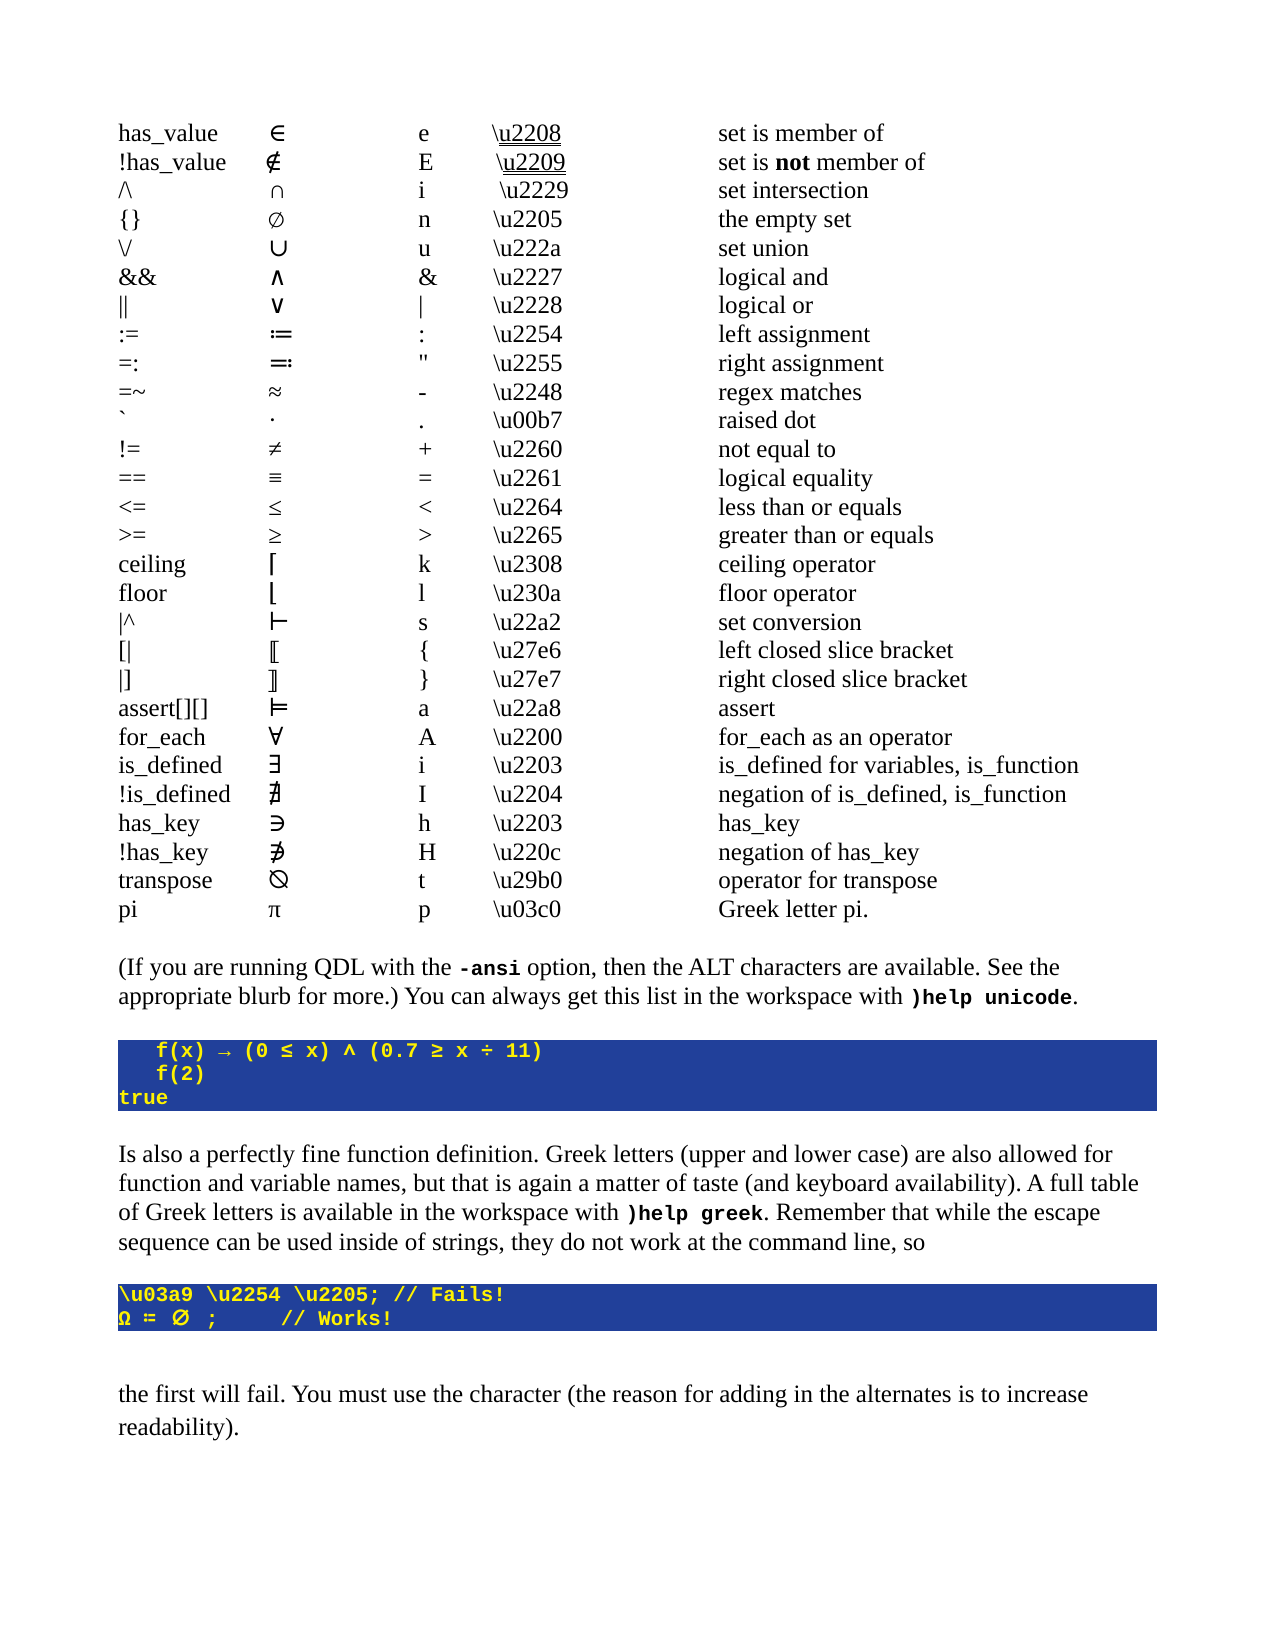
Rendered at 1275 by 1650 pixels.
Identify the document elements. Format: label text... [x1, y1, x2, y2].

text pi π p \u03c0 Greek letter pi. [118, 894, 1157, 923]
text =: ≕ " \u2255 right assignment [118, 348, 1157, 377]
text \u03a9 \u2254 \u2205; // Fails! [118, 1284, 1157, 1308]
text Is also a perfectly fine function definition. Greek letters (upper and lower case) are also allowed for function and variable names, but that is again a matter of taste (and keyboard availability). A full table of Greek letters is available in the workspace with )help greek. Remember that while the escape sequence can be used inside of strings, they do not work at the command line, so [118, 1139, 1157, 1255]
text has_key ∋ h \u2203 has_key [118, 808, 1157, 837]
text == ≡ = \u2261 logical equality [118, 463, 1157, 492]
text [| ⟦ { \u27e6 left closed slice bracket [118, 636, 1157, 664]
text for_each ∀ A \u2200 for_each as an operator [118, 722, 1157, 751]
text =~ ≈ - \u2248 regex matches [118, 377, 1157, 406]
text !is_defined ∄ I \u2204 negation of is_defined, is_function [118, 779, 1157, 808]
text floor ⌊ l \u230a floor operator [118, 578, 1157, 607]
text |^ ⊢ s \u22a2 set conversion [118, 607, 1157, 636]
text || ∨ | \u2228 logical or [118, 291, 1157, 319]
text ceiling ⌈ k \u2308 ceiling operator [118, 549, 1157, 578]
text >= ≥ > \u2265 greater than or equals [118, 521, 1157, 549]
text the first will fail. You must use the character (the reason for adding in the alternates is to increase readability). [118, 1379, 1157, 1441]
text {} ∅ n \u2205 the empty set [118, 204, 1157, 233]
text <= ≤ < \u2264 less than or equals [118, 492, 1157, 521]
text transpose ⦰ t \u29b0 operator for transpose [118, 866, 1157, 894]
text \/ ∪ u \u222a set union [118, 233, 1157, 262]
text !has_key ∌ H \u220c negation of has_key [118, 837, 1157, 866]
text assert[][] ⊨ a \u22a8 assert [118, 693, 1157, 722]
text f(x) → (0 ≤ x) ∧ (0.7 ≥ x ÷ 11) [118, 1040, 1157, 1063]
text := ≔ : \u2254 left assignment [118, 319, 1157, 348]
text f(2) [118, 1063, 1157, 1087]
text != ≠ + \u2260 not equal to [118, 434, 1157, 463]
text true [118, 1087, 1157, 1111]
text has_value ∈ e \u2208 set is member of [118, 118, 1157, 147]
text !has_value ∉ E \u2209 set is not member of [118, 147, 1157, 176]
text |] ⟧ } \u27e7 right closed slice bracket [118, 664, 1157, 693]
text /\ ∩ i \u2229 set intersection [118, 176, 1157, 204]
text is_defined ∃ i \u2203 is_defined for variables, is_function [118, 751, 1157, 779]
text ` · . \u00b7 raised dot [118, 406, 1157, 434]
text (If you are running QDL with the -ansi option, then the ALT characters are available. See the appropriate blurb for more.) You can always get this list in the workspace with )help unicode. [118, 952, 1157, 1011]
text Ω ≔ ∅ ; // Works! [118, 1308, 1157, 1331]
text && ∧ & \u2227 logical and [118, 262, 1157, 291]
